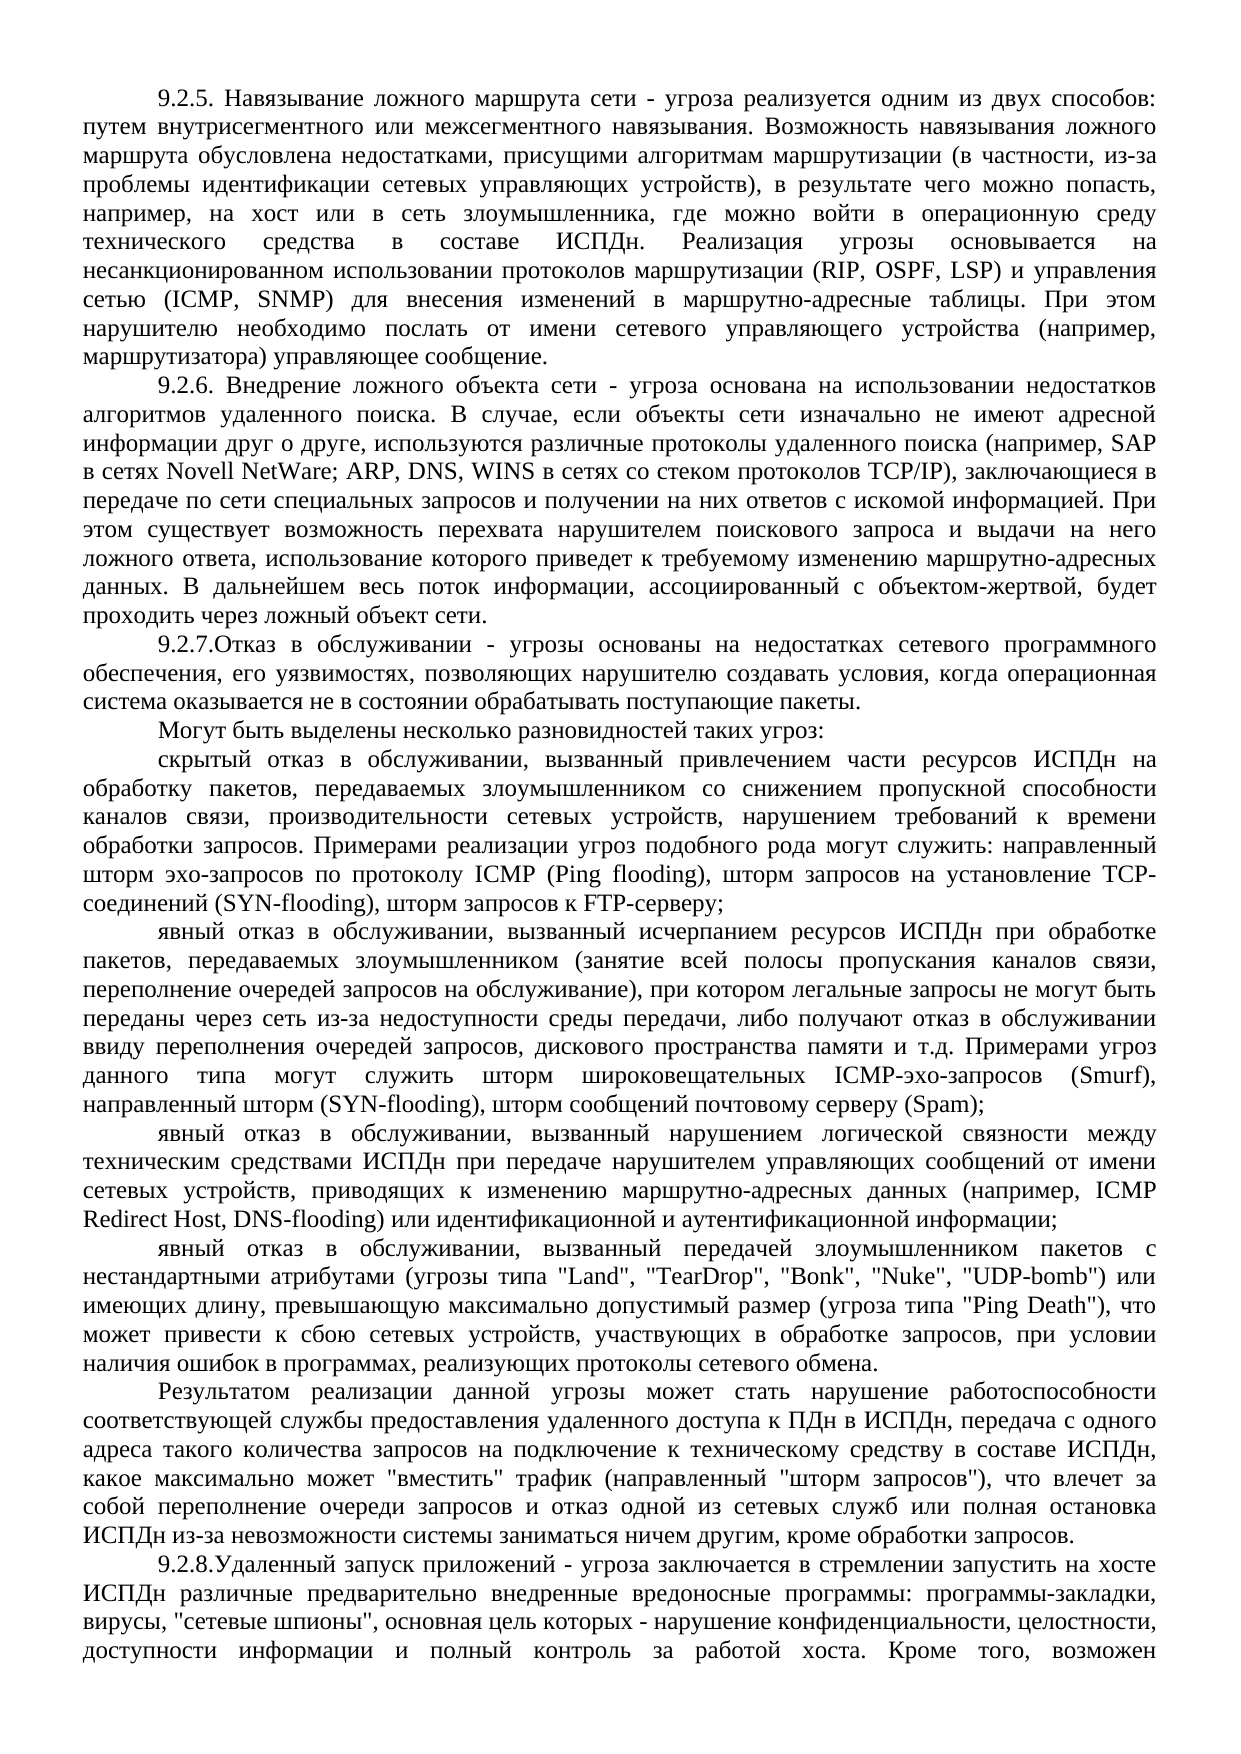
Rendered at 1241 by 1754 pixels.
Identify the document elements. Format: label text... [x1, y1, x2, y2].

text Могут быть выделены несколько разновидностей таких угроз: [83, 715, 1157, 744]
text 9.2.5. Навязывание ложного маршрута сети - угроза реализуется одним из двух способов: путем внутрисегментного или межсегментного навязывания. Возможность навязывания ложного маршрута обусловлена недостатками, присущими алгоритмам маршрутизации (в частности, из-за проблемы идентификации сетевых управляющих устройств), в результате чего можно попасть, например, на хост или в сеть злоумышленника, где можно войти в операционную среду технического средства в составе ИСПДн. Реализация угрозы основывается на несанкционированном использовании протоколов маршрутизации (RIP, OSPF, LSP) и управления сетью (ICMP, SNMP) для внесения изменений в маршрутно-адресные таблицы. При этом нарушителю необходимо послать от имени сетевого управляющего устройства (например, маршрутизатора) управляющее сообщение. [83, 83, 1157, 370]
text скрытый отказ в обслуживании, вызванный привлечением части ресурсов ИСПДн на обработку пакетов, передаваемых злоумышленником со снижением пропускной способности каналов связи, производительности сетевых устройств, нарушением требований к времени обработки запросов. Примерами реализации угроз подобного рода могут служить: направленный шторм эхо-запросов по протоколу ICMP (Ping flooding), шторм запросов на установление TCP-соединений (SYN-flooding), шторм запросов к FTP-серверу; [83, 744, 1157, 916]
text явный отказ в обслуживании, вызванный передачей злоумышленником пакетов с нестандартными атрибутами (угрозы типа "Land", "TearDrop", "Bonk", "Nuke", "UDP-bomb") или имеющих длину, превышающую максимально допустимый размер (угроза типа "Ping Death"), что может привести к сбою сетевых устройств, участвующих в обработке запросов, при условии наличия ошибок в программах, реализующих протоколы сетевого обмена. [83, 1233, 1157, 1376]
text Результатом реализации данной угрозы может стать нарушение работоспособности соответствующей службы предоставления удаленного доступа к ПДн в ИСПДн, передача с одного адреса такого количества запросов на подключение к техническому средству в составе ИСПДн, какое максимально может "вместить" трафик (направленный "шторм запросов"), что влечет за собой переполнение очереди запросов и отказ одной из сетевых служб или полная остановка ИСПДн из-за невозможности системы заниматься ничем другим, кроме обработки запросов. [83, 1376, 1157, 1549]
text 9.2.6. Внедрение ложного объекта сети - угроза основана на использовании недостатков алгоритмов удаленного поиска. В случае, если объекты сети изначально не имеют адресной информации друг о друге, используются различные протоколы удаленного поиска (например, SAP в сетях Novell NetWare; ARP, DNS, WINS в сетях со стеком протоколов TCP/IP), заключающиеся в передаче по сети специальных запросов и получении на них ответов с искомой информацией. При этом существует возможность перехвата нарушителем поискового запроса и выдачи на него ложного ответа, использование которого приведет к требуемому изменению маршрутно-адресных данных. В дальнейшем весь поток информации, ассоциированный с объектом-жертвой, будет проходить через ложный объект сети. [83, 370, 1157, 629]
text явный отказ в обслуживании, вызванный исчерпанием ресурсов ИСПДн при обработке пакетов, передаваемых злоумышленником (занятие всей полосы пропускания каналов связи, переполнение очередей запросов на обслуживание), при котором легальные запросы не могут быть переданы через сеть из-за недоступности среды передачи, либо получают отказ в обслуживании ввиду переполнения очередей запросов, дискового пространства памяти и т.д. Примерами угроз данного типа могут служить шторм широковещательных ICMP-эхо-запросов (Smurf), направленный шторм (SYN-flooding), шторм сообщений почтовому серверу (Spam); [83, 916, 1157, 1118]
text 9.2.8.Удаленный запуск приложений - угроза заключается в стремлении запустить на хосте ИСПДн различные предварительно внедренные вредоносные программы: программы-закладки, вирусы, "сетевые шпионы", основная цель которых - нарушение конфиденциальности, целостности, доступности информации и полный контроль за работой хоста. Кроме того, возможен [83, 1549, 1157, 1664]
text явный отказ в обслуживании, вызванный нарушением логической связности между техническим средствами ИСПДн при передаче нарушителем управляющих сообщений от имени сетевых устройств, приводящих к изменению маршрутно-адресных данных (например, ICMP Redirect Host, DNS-flooding) или идентификационной и аутентификационной информации; [83, 1118, 1157, 1233]
text 9.2.7.Отказ в обслуживании - угрозы основаны на недостатках сетевого программного обеспечения, его уязвимостях, позволяющих нарушителю создавать условия, когда операционная система оказывается не в состоянии обрабатывать поступающие пакеты. [83, 629, 1157, 715]
